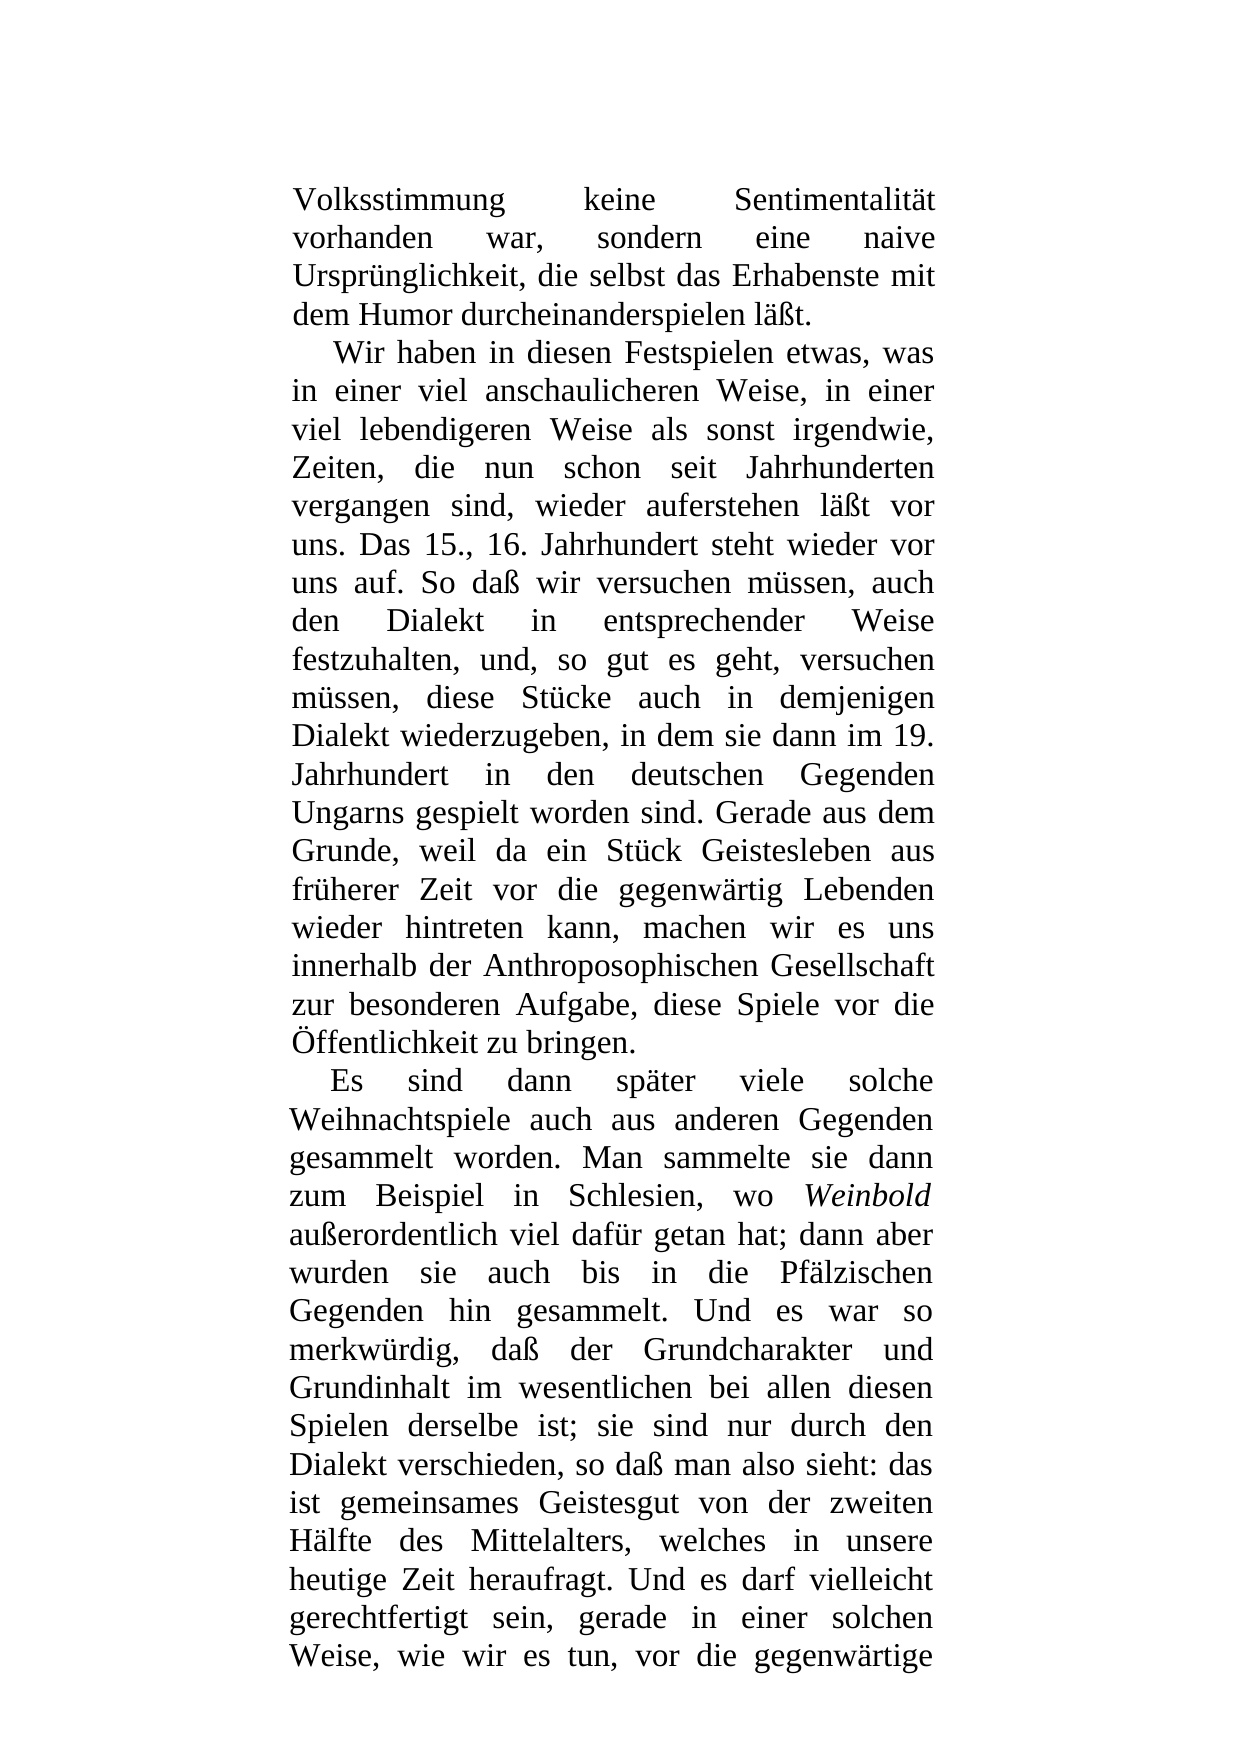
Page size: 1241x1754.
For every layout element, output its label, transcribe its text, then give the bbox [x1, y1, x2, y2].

text Volksstimmung keine Sentimentalität vorhanden war, sondern eine naive Ursprünglichkeit, die selbst das Erhabenste mit dem Humor durcheinanderspielen läßt. [292, 179, 936, 332]
text Es sind dann später viele solche Weihnachtspiele auch aus anderen Gegenden gesammelt worden. Man sammelte sie dann zum Beispiel in Schlesien, wo Weinbold außerordentlich viel dafür getan hat; dann aber wurden sie auch bis in die Pfälzischen Gegenden hin gesammelt. Und es war so merkwürdig, daß der Grundcharakter und Grundinhalt im wesentlichen bei allen diesen Spielen derselbe ist; sie sind nur durch den Dialekt verschieden, so daß man also sieht: das ist gemeinsames Geistesgut von der zweiten Hälfte des Mittelalters, welches in unsere heutige Zeit heraufragt. Und es darf vielleicht gerechtfertigt sein, gerade in einer solchen Weise, wie wir es tun, vor die gegenwärtige [289, 1060, 934, 1674]
text Wir haben in diesen Festspielen etwas, was in einer viel anschaulicheren Weise, in einer viel lebendigeren Weise als sonst irgendwie, Zeiten, die nun schon seit Jahrhunderten vergangen sind, wieder auferstehen läßt vor uns. Das 15., 16. Jahrhundert steht wieder vor uns auf. So daß wir versuchen müssen, auch den Dialekt in entsprechender Weise festzuhalten, und, so gut es geht, versuchen müssen, diese Stücke auch in demjenigen Dialekt wiederzugeben, in dem sie dann im 19. Jahrhundert in den deutschen Gegenden Ungarns gespielt worden sind. Gerade aus dem Grunde, weil da ein Stück Geistesleben aus früherer Zeit vor die gegenwärtig Lebenden wieder hintreten kann, machen wir es uns innerhalb der Anthroposophischen Gesellschaft zur besonderen Aufgabe, diese Spiele vor die Öffentlichkeit zu bringen. [291, 332, 935, 1060]
